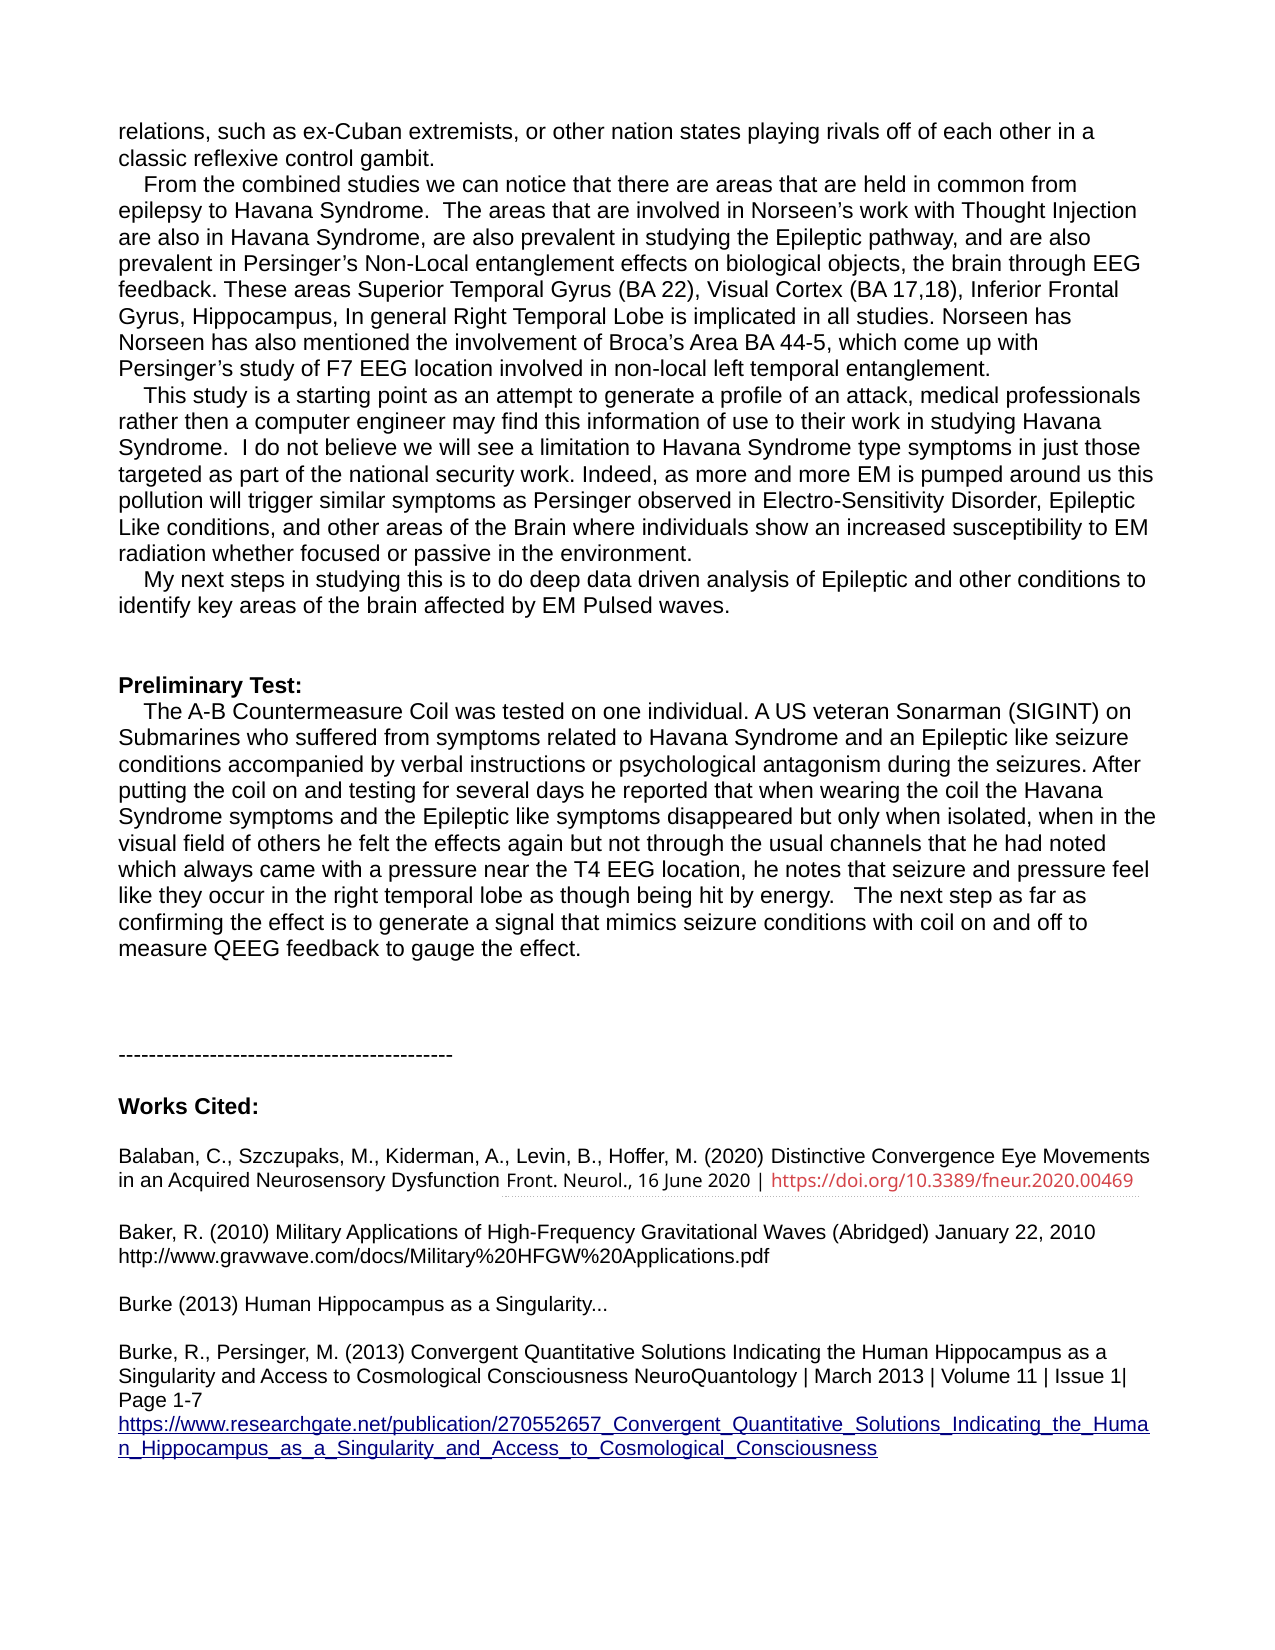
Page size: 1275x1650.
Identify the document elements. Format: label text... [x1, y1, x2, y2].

text From the combined studies we can notice that there are areas that are held in common from epilepsy to Havana Syndrome. The areas that are involved in Norseen’s work with Thought Injection are also in Havana Syndrome, are also prevalent in studying the Epileptic pathway, and are also prevalent in Persinger’s Non-Local entanglement effects on biological objects, the brain through EEG feedback. These areas Superior Temporal Gyrus (BA 22), Visual Cortex (BA 17,18), Inferior Frontal Gyrus, Hippocampus, In general Right Temporal Lobe is implicated in all studies. Norseen has Norseen has also mentioned the involvement of Broca’s Area BA 44-5, which come up with Persinger’s study of F7 EEG location involved in non-local left temporal entanglement. [118, 171, 1157, 382]
text Baker, R. (2010) Military Applications of High-Frequency Gravitational Waves (Abridged) January 22, 2010 http://www.gravwave.com/docs/Military%20HFGW%20Applications.pdf [118, 1220, 1157, 1268]
text My next steps in studying this is to do deep data driven analysis of Epileptic and other conditions to identify key areas of the brain affected by EM Pulsed waves. [118, 566, 1157, 619]
text This study is a starting point as an attempt to generate a profile of an attack, medical professionals rather then a computer engineer may find this information of use to their work in studying Havana Syndrome. I do not believe we will see a limitation to Havana Syndrome type symptoms in just those targeted as part of the national security work. Indeed, as more and more EM is pumped around us this pollution will trigger similar symptoms as Persinger observed in Electro-Sensitivity Disorder, Epileptic Like conditions, and other areas of the Brain where individuals show an increased susceptibility to EM radiation whether focused or passive in the environment. [118, 382, 1157, 566]
text -------------------------------------------- [118, 1041, 1157, 1067]
text Burke, R., Persinger, M. (2013) Convergent Quantitative Solutions Indicating the Human Hippocampus as a Singularity and Access to Cosmological Consciousness NeuroQuantology | March 2013 | Volume 11 | Issue 1| Page 1-7 https://www.researchgate.net/publication/270552657_Convergent_Quantitative_Solutions_Indicating_the_Human_Hippocampus_as_a_Singularity_and_Access_to_Cosmological_Consciousness [118, 1340, 1157, 1459]
text relations, such as ex-Cuban extremists, or other nation states playing rivals off of each other in a classic reflexive control gambit. [118, 118, 1157, 171]
text Preliminary Test: [118, 672, 1157, 698]
text The A-B Countermeasure Coil was tested on one individual. A US veteran Sonarman (SIGINT) on Submarines who suffered from symptoms related to Havana Syndrome and an Epileptic like seizure conditions accompanied by verbal instructions or psychological antagonism during the seizures. After putting the coil on and testing for several days he reported that when wearing the coil the Havana Syndrome symptoms and the Epileptic like symptoms disappeared but only when isolated, when in the visual field of others he felt the effects again but not through the usual channels that he had noted which always came with a pressure near the T4 EEG location, he notes that seizure and pressure feel like they occur in the right temporal lobe as though being hit by energy. The next step as far as confirming the effect is to generate a signal that mimics seizure conditions with coil on and off to measure QEEG feedback to gauge the effect. [118, 698, 1157, 961]
text Balaban, C., Szczupaks, M., Kiderman, A., Levin, B., Hoffer, M. (2020) Distinctive Convergence Eye Movements in an Acquired Neurosensory Dysfunction Front. Neurol., 16 June 2020 | https://doi.org/10.3389/fneur.2020.00469 [118, 1143, 1157, 1196]
text Works Cited: [118, 1093, 1157, 1119]
text Burke (2013) Human Hippocampus as a Singularity... [118, 1292, 1157, 1316]
